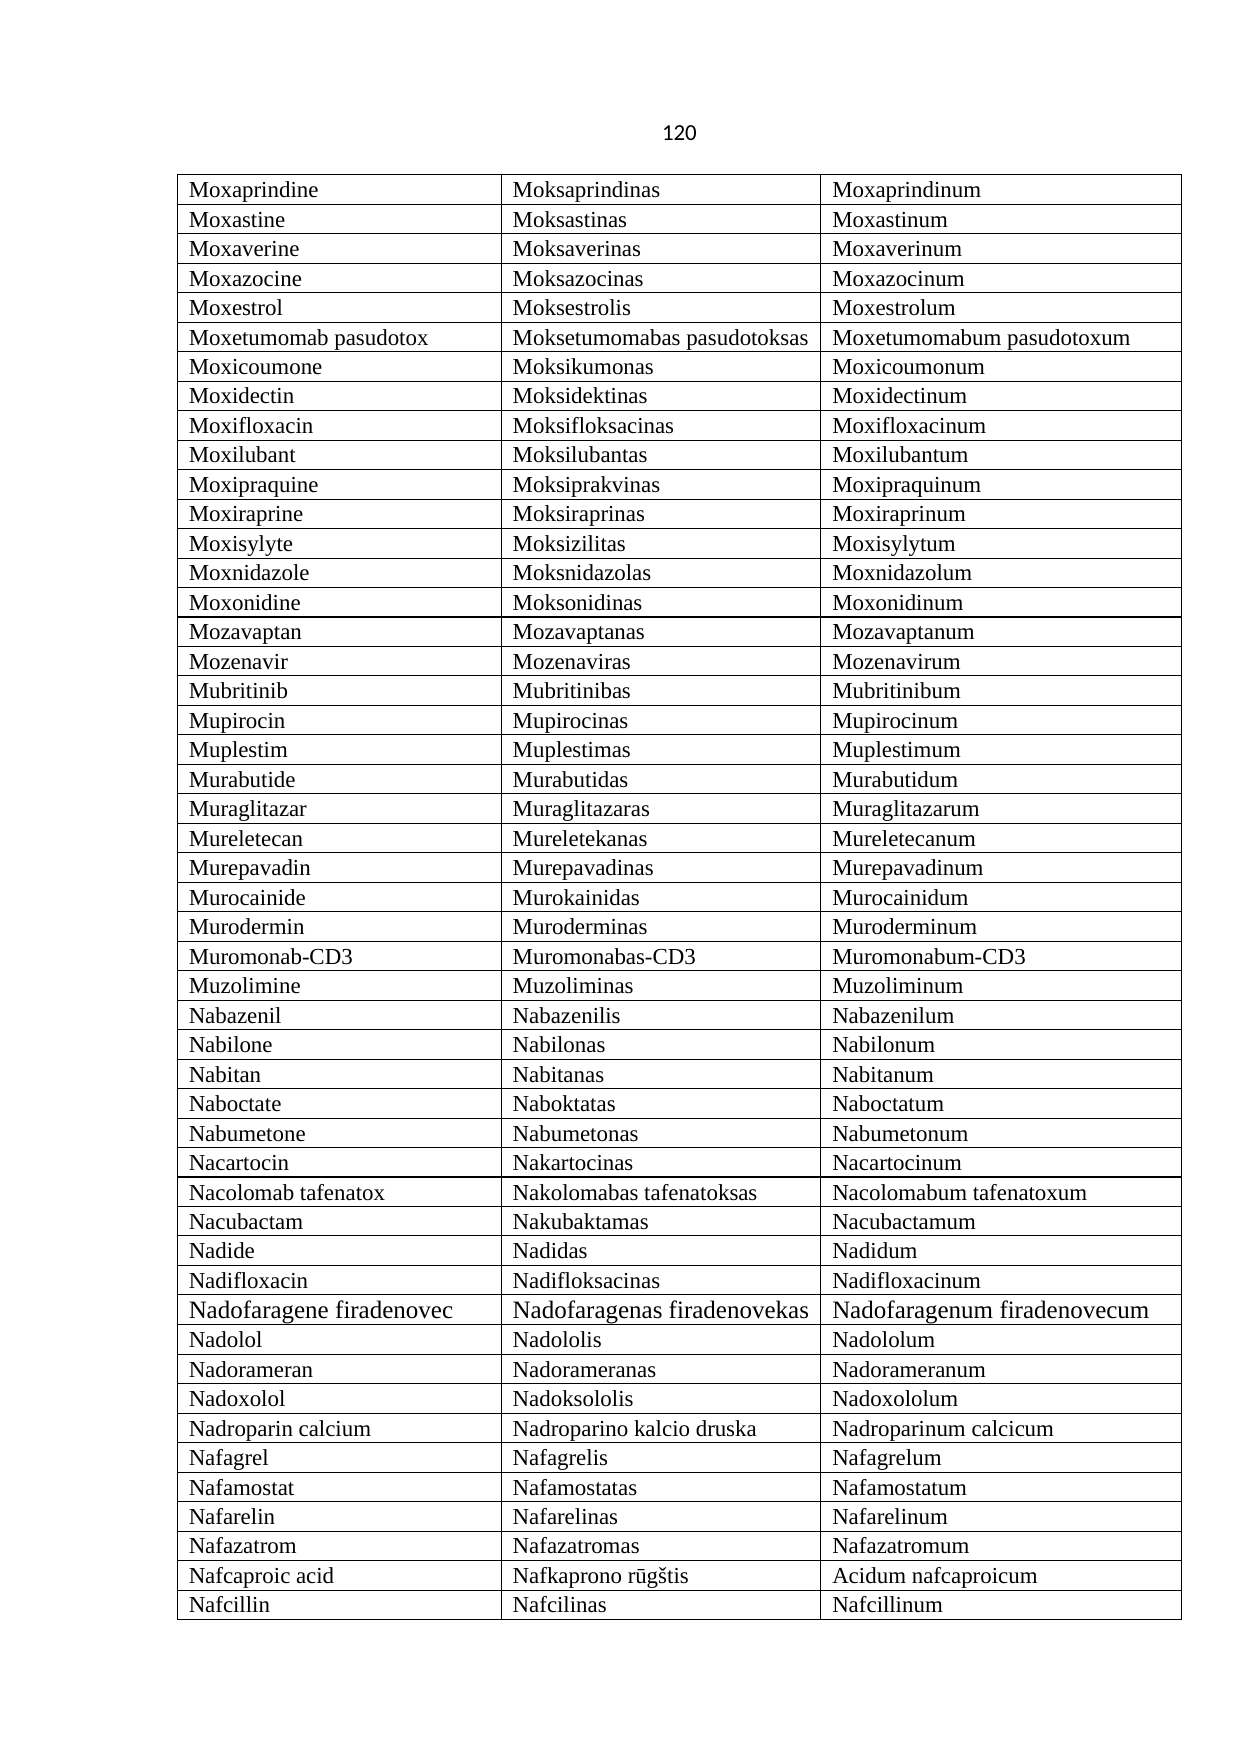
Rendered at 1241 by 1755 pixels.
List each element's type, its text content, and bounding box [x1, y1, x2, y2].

table_cell Nabazenilum [821, 1001, 1181, 1029]
table_cell Moxetumomab pasudotox [178, 323, 501, 351]
table_cell Moxetumomabum pasudotoxum [821, 323, 1181, 351]
table_cell Murepavadinum [821, 853, 1181, 882]
table_cell Moxicoumonum [821, 352, 1181, 381]
table_cell Moxnidazolum [821, 559, 1181, 587]
table_cell Nacolomabum tafenatoxum [821, 1178, 1181, 1206]
table_cell Nadolol [178, 1325, 501, 1354]
table_cell Nafcillin [178, 1591, 501, 1619]
table_cell Naboktatas [502, 1089, 820, 1117]
table_cell Murepavadinas [502, 853, 820, 882]
table_cell Nadololis [502, 1325, 820, 1354]
table_cell Moksikumonas [502, 352, 820, 381]
table_cell Moxidectin [178, 382, 501, 410]
table_cell Mubritinibas [502, 676, 820, 705]
table_cell Muraglitazar [178, 794, 501, 823]
table_cell Moxastine [178, 205, 501, 233]
table_cell Moxaprindinum [821, 175, 1181, 204]
table_cell Mupirocin [178, 706, 501, 734]
table_cell Moksiraprinas [502, 500, 820, 528]
table_cell Moksiprakvinas [502, 470, 820, 498]
table_cell Moksilubantas [502, 441, 820, 469]
table_cell Moxifloxacin [178, 411, 501, 439]
table_cell Murabutidum [821, 765, 1181, 793]
table_cell Moxaverine [178, 234, 501, 263]
table_cell Murocainidum [821, 883, 1181, 911]
table_cell Mupirocinas [502, 706, 820, 734]
table_cell Nabitanas [502, 1060, 820, 1088]
table_cell Nadofaragene firadenovec [178, 1295, 501, 1324]
table_cell Nadorameranas [502, 1355, 820, 1383]
table_cell Nabitan [178, 1060, 501, 1088]
table_cell Nafarelinas [502, 1502, 820, 1531]
table_cell Muraglitazaras [502, 794, 820, 823]
table_cell Moksonidinas [502, 588, 820, 616]
table_cell Mubritinibum [821, 676, 1181, 705]
table_cell Nabilone [178, 1030, 501, 1058]
table_cell Moxonidinum [821, 588, 1181, 616]
table_cell Nadoxololum [821, 1384, 1181, 1413]
table_cell Moksaprindinas [502, 175, 820, 204]
table_cell Moksidektinas [502, 382, 820, 410]
table_cell Nafamostat [178, 1473, 501, 1501]
table_cell Nafkaprono rūgštis [502, 1561, 820, 1589]
table_cell Nacolomab tafenatox [178, 1178, 501, 1206]
table_cell Nadoxolol [178, 1384, 501, 1413]
table_cell Nafcaproic acid [178, 1561, 501, 1589]
table_cell Nafazatromum [821, 1532, 1181, 1560]
table_cell Muromonab-CD3 [178, 942, 501, 970]
table_cell Nakubaktamas [502, 1207, 820, 1235]
table_cell Moxestrol [178, 293, 501, 322]
table_cell Naboctatum [821, 1089, 1181, 1117]
table_cell Murocainide [178, 883, 501, 911]
table_cell Nafazatrom [178, 1532, 501, 1560]
table_cell Nafcilinas [502, 1591, 820, 1619]
table_cell Nadroparino kalcio druska [502, 1414, 820, 1442]
table_cell Nadroparinum calcicum [821, 1414, 1181, 1442]
table_cell Muplestimum [821, 735, 1181, 764]
table_cell Nadoksololis [502, 1384, 820, 1413]
table_cell Nadidas [502, 1236, 820, 1265]
table_cell Nadorameran [178, 1355, 501, 1383]
table_cell Murokainidas [502, 883, 820, 911]
table_cell Mureletecan [178, 824, 501, 852]
table_cell Moxonidine [178, 588, 501, 616]
table_cell Moxipraquine [178, 470, 501, 498]
table_cell Mureletekanas [502, 824, 820, 852]
table_cell Moxisylytum [821, 529, 1181, 557]
table_cell Moxidectinum [821, 382, 1181, 410]
table_cell Moxnidazole [178, 559, 501, 587]
table_cell Nadifloxacin [178, 1266, 501, 1294]
table_cell Mureletecanum [821, 824, 1181, 852]
table_cell Nabitanum [821, 1060, 1181, 1088]
table_cell Acidum nafcaproicum [821, 1561, 1181, 1589]
table_cell Nafazatromas [502, 1532, 820, 1560]
table_cell Mozenaviras [502, 647, 820, 675]
table_cell Moksnidazolas [502, 559, 820, 587]
table_cell Murodermin [178, 912, 501, 941]
table_cell Moxiraprinum [821, 500, 1181, 528]
table_cell Muzoliminum [821, 971, 1181, 999]
table_cell Moxaverinum [821, 234, 1181, 263]
table_cell Moxilubant [178, 441, 501, 469]
table_cell Mubritinib [178, 676, 501, 705]
table_cell Moksifloksacinas [502, 411, 820, 439]
table_cell Nabumetonas [502, 1119, 820, 1147]
table_cell Moxazocinum [821, 264, 1181, 292]
table_cell Moxestrolum [821, 293, 1181, 322]
table_cell Nadofaragenum firadenovecum [821, 1295, 1181, 1324]
table_cell Muromonabas-CD3 [502, 942, 820, 970]
table_cell Moxiraprine [178, 500, 501, 528]
table_cell Mozenavirum [821, 647, 1181, 675]
table_cell Nabazenilis [502, 1001, 820, 1029]
table_cell Nafarelinum [821, 1502, 1181, 1531]
table_cell Muzoliminas [502, 971, 820, 999]
table_cell Moxipraquinum [821, 470, 1181, 498]
table_cell Nafamostatas [502, 1473, 820, 1501]
table_cell Muroderminum [821, 912, 1181, 941]
table_cell Moksaverinas [502, 234, 820, 263]
table_cell Muroderminas [502, 912, 820, 941]
table_cell Nabumetone [178, 1119, 501, 1147]
table_cell Muromonabum-CD3 [821, 942, 1181, 970]
table_cell Moksazocinas [502, 264, 820, 292]
table_cell Muzolimine [178, 971, 501, 999]
table_cell Moxastinum [821, 205, 1181, 233]
table_cell Mozenavir [178, 647, 501, 675]
table_cell Nafagrel [178, 1443, 501, 1472]
table_cell Nacubactam [178, 1207, 501, 1235]
table_cell Nafarelin [178, 1502, 501, 1531]
table_cell Nakolomabas tafenatoksas [502, 1178, 820, 1206]
table_cell Nabilonas [502, 1030, 820, 1058]
table_cell Nadorameranum [821, 1355, 1181, 1383]
table_cell Moksetumomabas pasudotoksas [502, 323, 820, 351]
table_cell Nafagrelis [502, 1443, 820, 1472]
table_cell Nabazenil [178, 1001, 501, 1029]
table_cell Nadololum [821, 1325, 1181, 1354]
table_cell Nadroparin calcium [178, 1414, 501, 1442]
table_cell Nadofaragenas firadenovekas [502, 1295, 820, 1324]
table_cell Moksestrolis [502, 293, 820, 322]
table_cell Moksastinas [502, 205, 820, 233]
table_cell Murabutidas [502, 765, 820, 793]
table_cell Mozavaptan [178, 618, 501, 646]
table_cell Murabutide [178, 765, 501, 793]
table_cell Moxisylyte [178, 529, 501, 557]
table_cell Nadifloksacinas [502, 1266, 820, 1294]
table_cell Nafagrelum [821, 1443, 1181, 1472]
table_cell Moxilubantum [821, 441, 1181, 469]
table_cell Muraglitazarum [821, 794, 1181, 823]
table_cell Nafcillinum [821, 1591, 1181, 1619]
table_cell Nadifloxacinum [821, 1266, 1181, 1294]
table_cell Nadidum [821, 1236, 1181, 1265]
table_cell Nabilonum [821, 1030, 1181, 1058]
table_cell Moxifloxacinum [821, 411, 1181, 439]
table_cell Nacartocin [178, 1148, 501, 1176]
table_cell Nacubactamum [821, 1207, 1181, 1235]
table_cell Mozavaptanas [502, 618, 820, 646]
table_cell Nacartocinum [821, 1148, 1181, 1176]
table_cell Moxazocine [178, 264, 501, 292]
table_cell Moxaprindine [178, 175, 501, 204]
table_cell Naboctate [178, 1089, 501, 1117]
table_cell Mupirocinum [821, 706, 1181, 734]
table_cell Mozavaptanum [821, 618, 1181, 646]
table_cell Muplestim [178, 735, 501, 764]
table_cell Nafamostatum [821, 1473, 1181, 1501]
table_cell Nakartocinas [502, 1148, 820, 1176]
table_cell Nabumetonum [821, 1119, 1181, 1147]
table_cell Murepavadin [178, 853, 501, 882]
table_cell Muplestimas [502, 735, 820, 764]
table_cell Moksizilitas [502, 529, 820, 557]
table_cell Moxicoumone [178, 352, 501, 381]
table_cell Nadide [178, 1236, 501, 1265]
